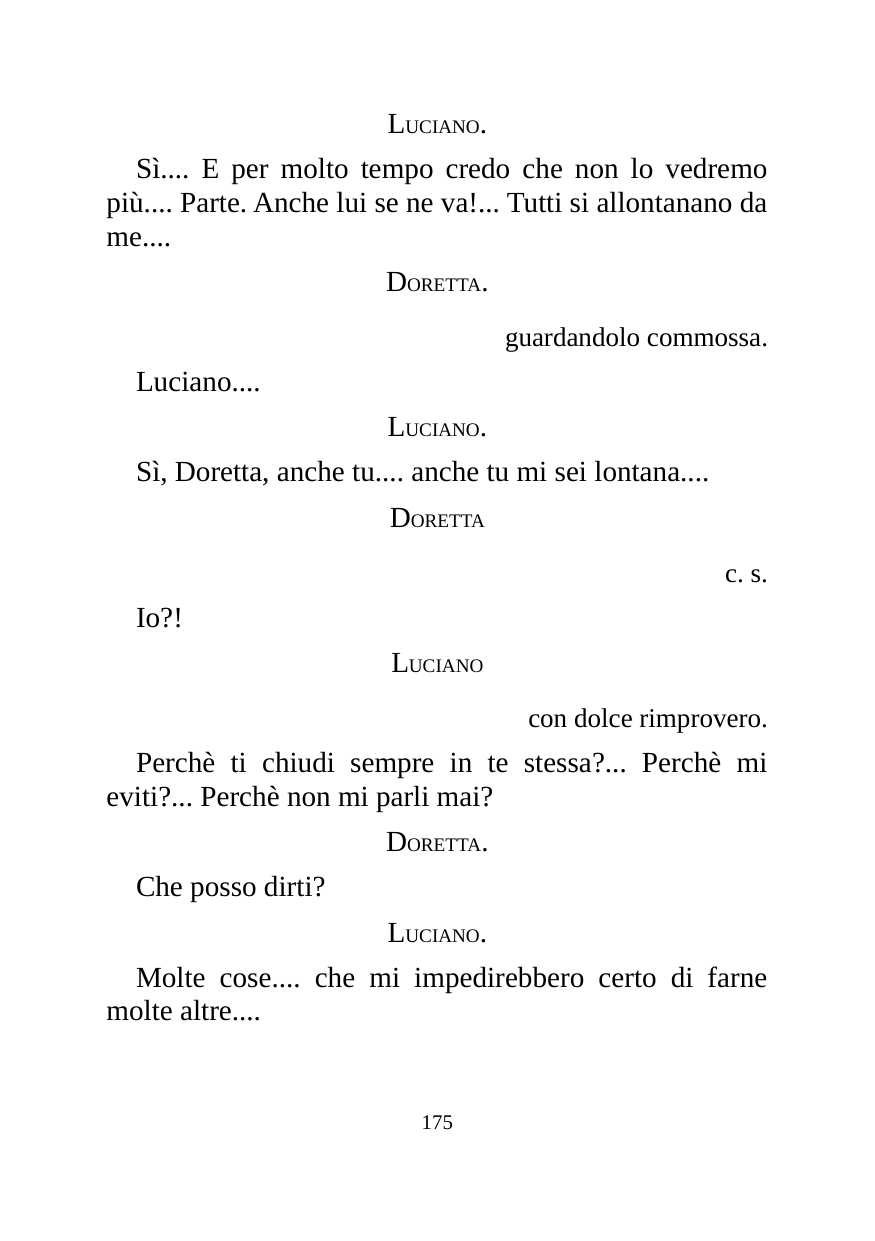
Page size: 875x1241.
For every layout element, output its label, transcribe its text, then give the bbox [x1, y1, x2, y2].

text Molte cose.... che mi impedirebbero certo di farne molte altre.... [106, 960, 768, 1027]
text c. s. [402, 557, 768, 588]
text Luciano. [106, 915, 768, 948]
text Che posso dirti? [106, 869, 768, 903]
text Luciano. [106, 106, 768, 140]
text Sì, Doretta, anche tu.... anche tu mi sei lontana.... [106, 454, 768, 488]
text Io?! [106, 600, 768, 633]
text Luciano. [106, 409, 768, 443]
text Luciano [106, 645, 768, 679]
text Doretta [106, 500, 768, 533]
text Doretta. [106, 264, 768, 297]
text Perchè ti chiudi sempre in te stessa?... Perchè mi eviti?... Perchè non mi parli mai? [106, 745, 768, 812]
text con dolce rimprovero. [402, 702, 768, 733]
text Doretta. [106, 824, 768, 858]
text guardandolo commossa. [402, 321, 768, 352]
text Sì.... E per molto tempo credo che non lo vedremo più.... Parte. Anche lui se ne va!... Tutti si allontanano da me.... [106, 152, 768, 252]
text Luciano.... [106, 364, 768, 397]
